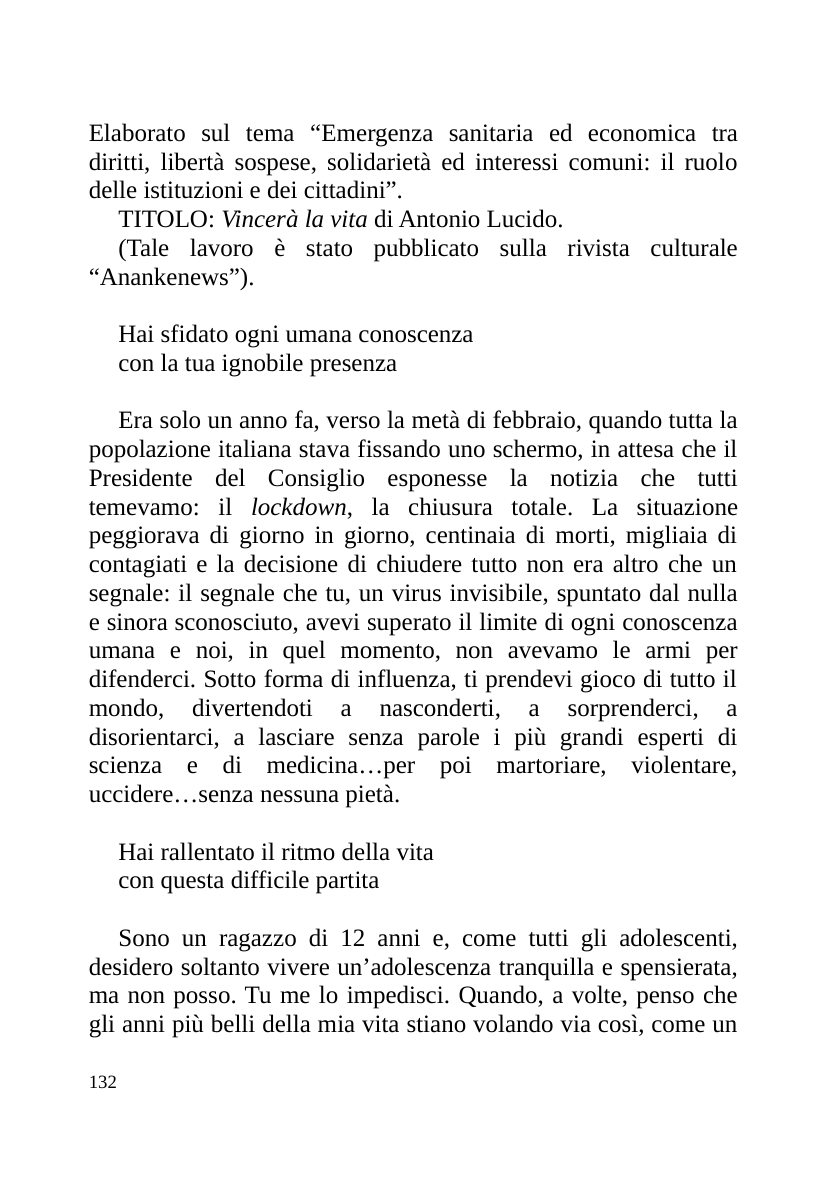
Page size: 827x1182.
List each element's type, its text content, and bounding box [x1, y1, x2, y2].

text Sono un ragazzo di 12 anni e, come tutti gli adolescenti, desidero soltanto vivere un’adolescenza tranquilla e spensierata, ma non posso. Tu me lo impedisci. Quando, a volte, penso che gli anni più belli della mia vita stiano volando via così, come un [88, 923, 738, 1038]
text (Tale lavoro è stato pubblicato sulla rivista culturale “Anankenews”). [88, 233, 738, 291]
text con la tua ignobile presenza [88, 348, 738, 377]
text Hai sfidato ogni umana conoscenza [88, 319, 738, 348]
text Hai rallentato il ritmo della vita [88, 837, 738, 866]
text TITOLO: Vincerà la vita di Antonio Lucido. [88, 204, 738, 233]
text Elaborato sul tema “Emergenza sanitaria ed economica tra diritti, libertà sospese, solidarietà ed interessi comuni: il ruolo delle istituzioni e dei cittadini”. [88, 118, 738, 204]
text Era solo un anno fa, verso la metà di febbraio, quando tutta la popolazione italiana stava fissando uno schermo, in attesa che il Presidente del Consiglio esponesse la notizia che tutti temevamo: il lockdown, la chiusura totale. La situazione peggiorava di giorno in giorno, centinaia di morti, migliaia di contagiati e la decisione di chiudere tutto non era altro che un segnale: il segnale che tu, un virus invisibile, spuntato dal nulla e sinora sconosciuto, avevi superato il limite di ogni conoscenza umana e noi, in quel momento, non avevamo le armi per difenderci. Sotto forma di influenza, ti prendevi gioco di tutto il mondo, divertendoti a nasconderti, a sorprenderci, a disorientarci, a lasciare senza parole i più grandi esperti di scienza e di medicina…per poi martoriare, violentare, uccidere…senza nessuna pietà. [88, 406, 738, 808]
text con questa difficile partita [88, 866, 738, 894]
